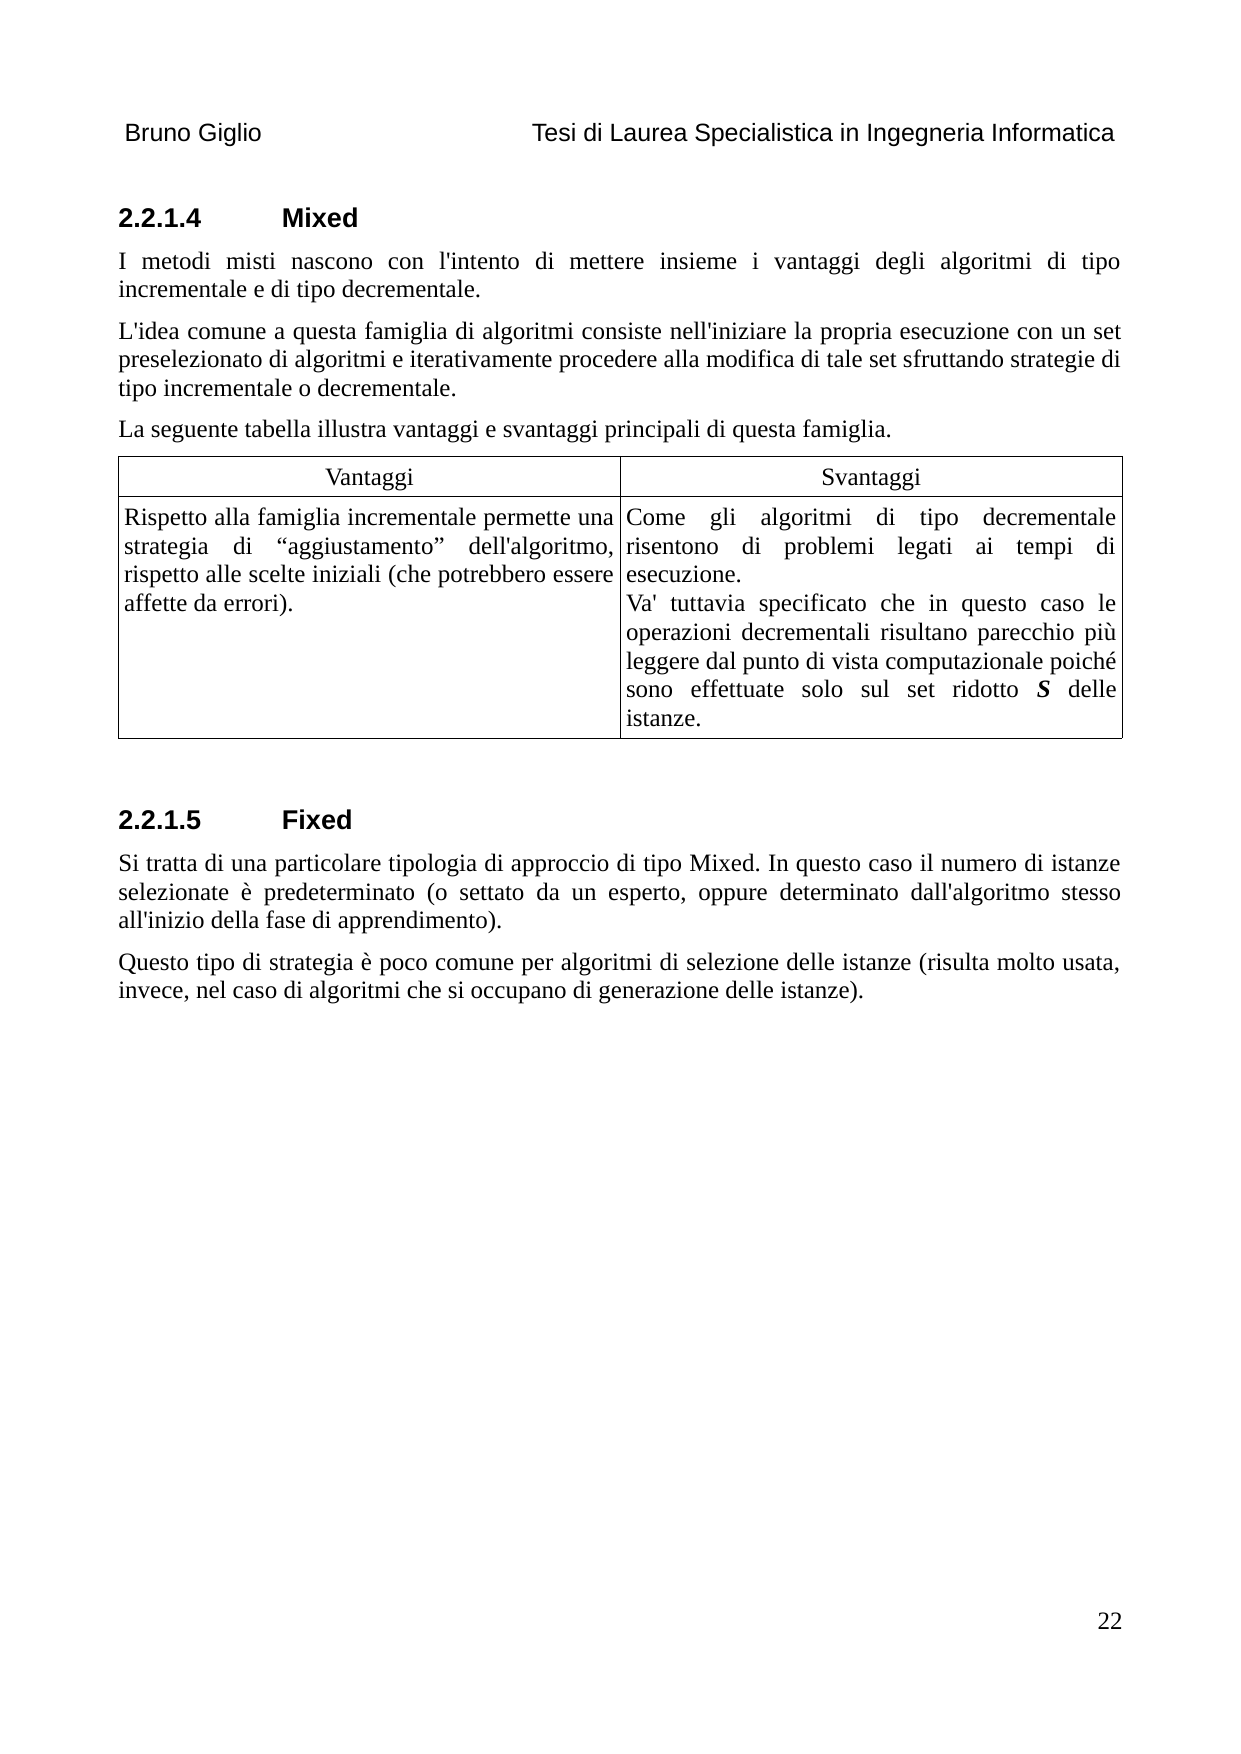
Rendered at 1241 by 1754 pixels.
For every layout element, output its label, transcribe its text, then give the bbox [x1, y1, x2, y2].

subtitle Mixed [118, 202, 1122, 233]
text Questo tipo di strategia è poco comune per algoritmi di selezione delle istanze (risulta molto usata, invece, nel caso di algoritmi che si occupano di generazione delle istanze). [118, 947, 1122, 1004]
table_cell Come gli algoritmi di tipo decrementale risentono di problemi legati ai tempi di esecuzione. Va' tuttavia specificato che in questo caso le operazioni decrementali risultano parecchio più leggere dal punto di vista computazionale poiché sono effettuate solo sul set ridotto S delle istanze. [621, 497, 1122, 738]
table_cell Rispetto alla famiglia incrementale permette una strategia di “aggiustamento” dell'algoritmo, rispetto alle scelte iniziali (che potrebbero essere affette da errori). [119, 497, 620, 738]
text Si tratta di una particolare tipologia di approccio di tipo Mixed. In questo caso il numero di istanze selezionate è predeterminato (o settato da un esperto, oppure determinato dall'algoritmo stesso all'inizio della fase di apprendimento). [118, 848, 1122, 934]
text L'idea comune a questa famiglia di algoritmi consiste nell'iniziare la propria esecuzione con un set preselezionato di algoritmi e iterativamente procedere alla modifica di tale set sfruttando strategie di tipo incrementale o decrementale. [118, 316, 1122, 402]
table_header Vantaggi [119, 457, 620, 496]
text I metodi misti nascono con l'intento di mettere insieme i vantaggi degli algoritmi di tipo incrementale e di tipo decrementale. [118, 246, 1122, 303]
subtitle Fixed [118, 804, 1122, 835]
table_header Svantaggi [621, 457, 1122, 496]
text La seguente tabella illustra vantaggi e svantaggi principali di questa famiglia. [118, 414, 1122, 443]
